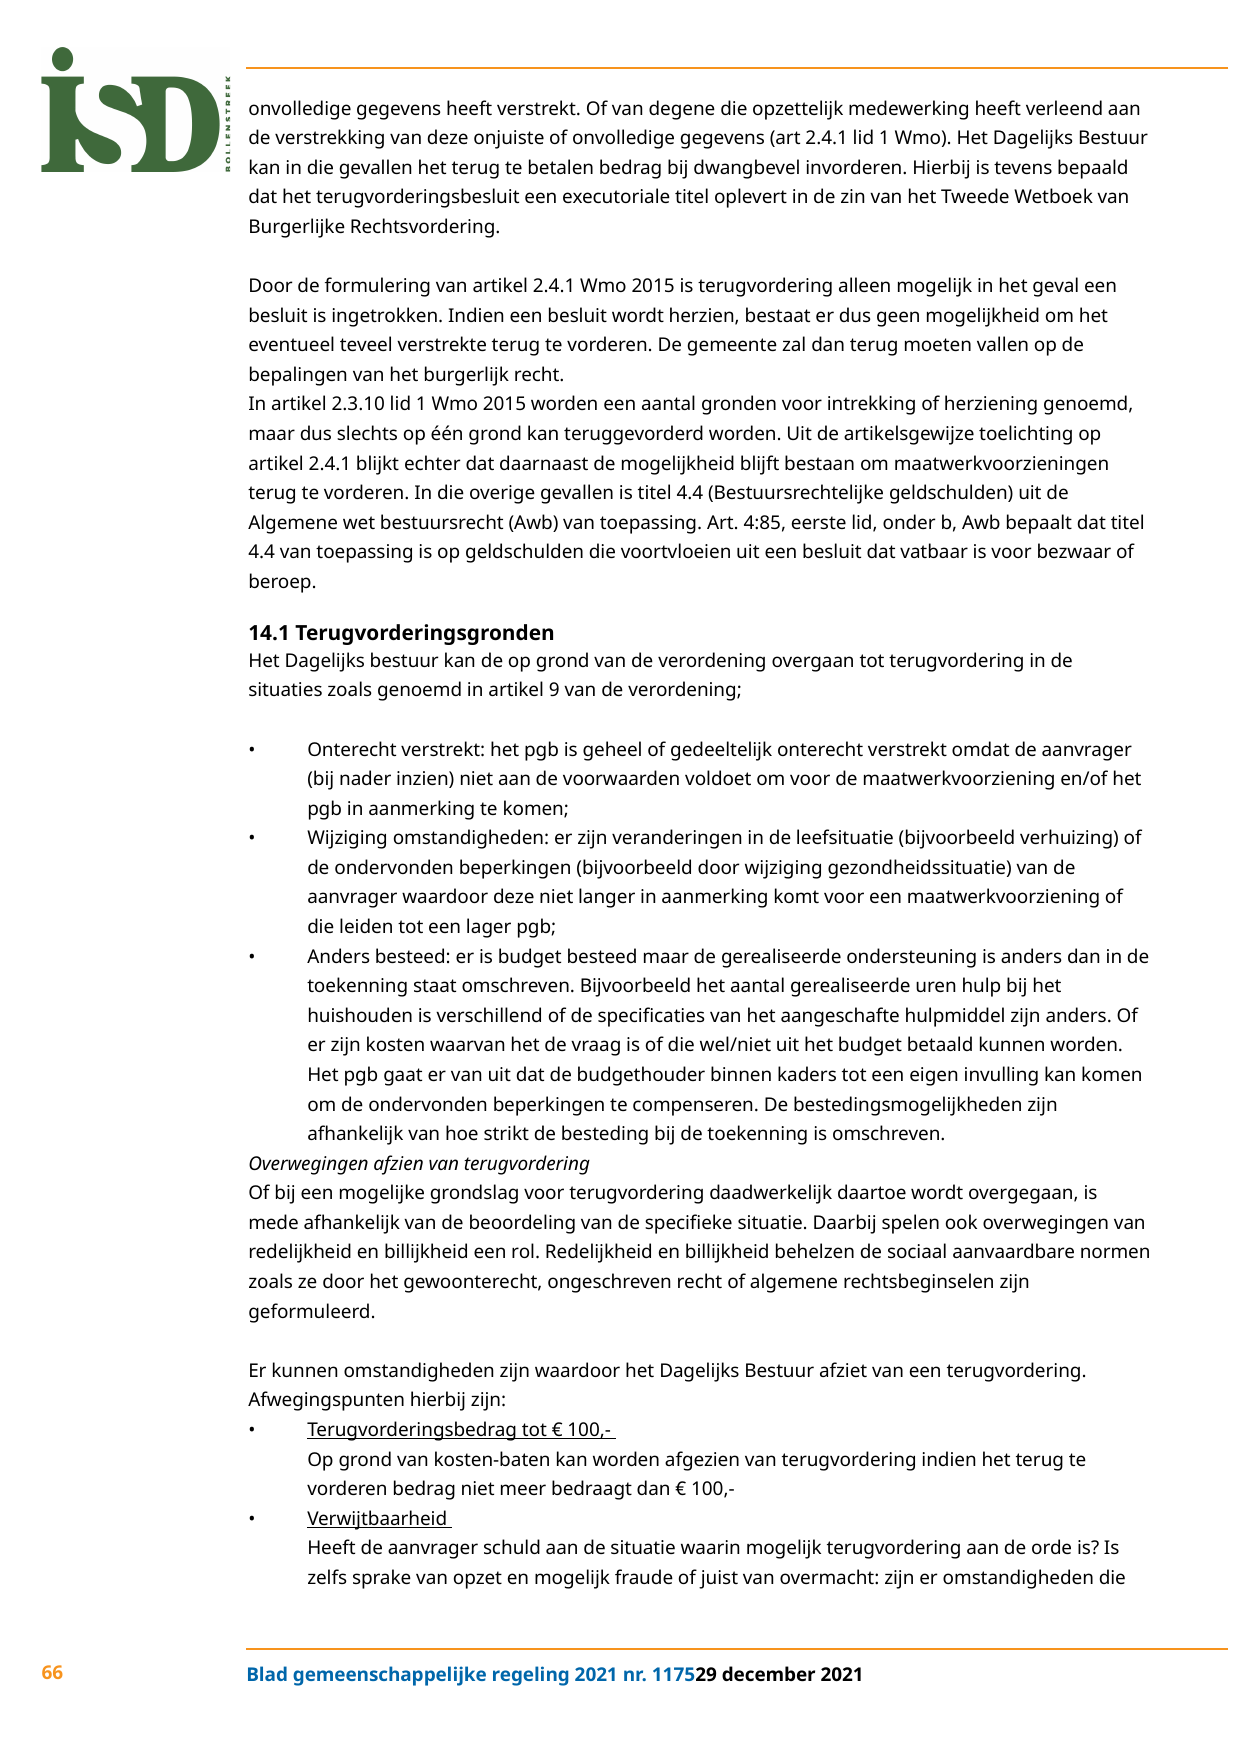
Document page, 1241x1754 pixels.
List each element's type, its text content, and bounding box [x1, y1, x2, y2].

list Terugvorderingsbedrag tot € 100,- [248, 1416, 1152, 1442]
text Of bij een mogelijke grondslag voor terugvordering daadwerkelijk daartoe wordt overgegaan, is mede afhankelijk van de beoordeling van de specifieke situatie. Daarbij spelen ook overwegingen van redelijkheid en billijkheid een rol. Redelijkheid en billijkheid behelzen de sociaal aanvaardbare normen zoals ze door het gewoonterecht, ongeschreven recht of algemene rechtsbeginselen zijn geformuleerd. [248, 1179, 1152, 1323]
list Onterecht verstrekt: het pgb is geheel of gedeeltelijk onterecht verstrekt omdat de aanvrager (bij nader inzien) niet aan de voorwaarden voldoet om voor de maatwerkvoorziening en/of het pgb in aanmerking te komen; [248, 736, 1152, 821]
text Het Dagelijks bestuur kan de op grond van de verordening overgaan tot terugvordering in de situaties zoals genoemd in artikel 9 van de verordening; [248, 647, 1152, 702]
list Op grond van kosten-baten kan worden afgezien van terugvordering indien het terug te vorderen bedrag niet meer bedraagt dan € 100,- [248, 1446, 1152, 1501]
text Overwegingen afzien van terugvordering [248, 1150, 1152, 1176]
text In artikel 2.3.10 lid 1 Wmo 2015 worden een aantal gronden voor intrekking of herziening genoemd, maar dus slechts op één grond kan teruggevorderd worden. Uit de artikelsgewijze toelichting op artikel 2.4.1 blijkt echter dat daarnaast de mogelijkheid blijft bestaan om maatwerkvoorzieningen terug te vorderen. In die overige gevallen is titel 4.4 (Bestuursrechtelijke geldschulden) uit de Algemene wet bestuursrecht (Awb) van toepassing. Art. 4:85, eerste lid, onder b, Awb bepaalt dat titel 4.4 van toepassing is op geldschulden die voortvloeien uit een besluit dat vatbaar is voor bezwaar of beroep. [248, 391, 1152, 594]
text Door de formulering van artikel 2.4.1 Wmo 2015 is terugvordering alleen mogelijk in het geval een besluit is ingetrokken. Indien een besluit wordt herzien, bestaat er dus geen mogelijkheid om het eventueel teveel verstrekte terug te vorderen. De gemeente zal dan terug moeten vallen op de bepalingen van het burgerlijk recht. [248, 272, 1152, 387]
list Anders besteed: er is budget besteed maar de gerealiseerde ondersteuning is anders dan in de toekenning staat omschreven. Bijvoorbeeld het aantal gerealiseerde uren hulp bij het huishouden is verschillend of de specificaties van het aangeschafte hulpmiddel zijn anders. Of er zijn kosten waarvan het de vraag is of die wel/niet uit het budget betaald kunnen worden. Het pgb gaat er van uit dat de budgethouder binnen kaders tot een eigen invulling kan komen om de ondervonden beperkingen te compenseren. De bestedingsmogelijkheden zijn afhankelijk van hoe strikt de besteding bij de toekenning is omschreven. [248, 943, 1152, 1146]
text onvolledige gegevens heeft verstrekt. Of van degene die opzettelijk medewerking heeft verleend aan de verstrekking van deze onjuiste of onvolledige gegevens (art 2.4.1 lid 1 Wmo). Het Dagelijks Bestuur kan in die gevallen het terug te betalen bedrag bij dwangbevel invorderen. Hierbij is tevens bepaald dat het terugvorderingsbesluit een executoriale titel oplevert in de zin van het Tweede Wetboek van Burgerlijke Rechtsvordering. [248, 95, 1152, 239]
picture [41, 47, 231, 172]
list Wijziging omstandigheden: er zijn veranderingen in de leefsituatie (bijvoorbeeld verhuizing) of de ondervonden beperkingen (bijvoorbeeld door wijziging gezondheidssituatie) van de aanvrager waardoor deze niet langer in aanmerking komt voor een maatwerkvoorziening of die leiden tot een lager pgb; [248, 824, 1152, 939]
text Er kunnen omstandigheden zijn waardoor het Dagelijks Bestuur afziet van een terugvordering. Afwegingspunten hierbij zijn: [248, 1357, 1152, 1412]
text 14.1 Terugvorderingsgronden [248, 618, 1152, 647]
list Heeft de aanvrager schuld aan de situatie waarin mogelijk terugvordering aan de orde is? Is zelfs sprake van opzet en mogelijk fraude of juist van overmacht: zijn er omstandigheden die [248, 1534, 1152, 1590]
list Verwijtbaarheid [248, 1505, 1152, 1531]
